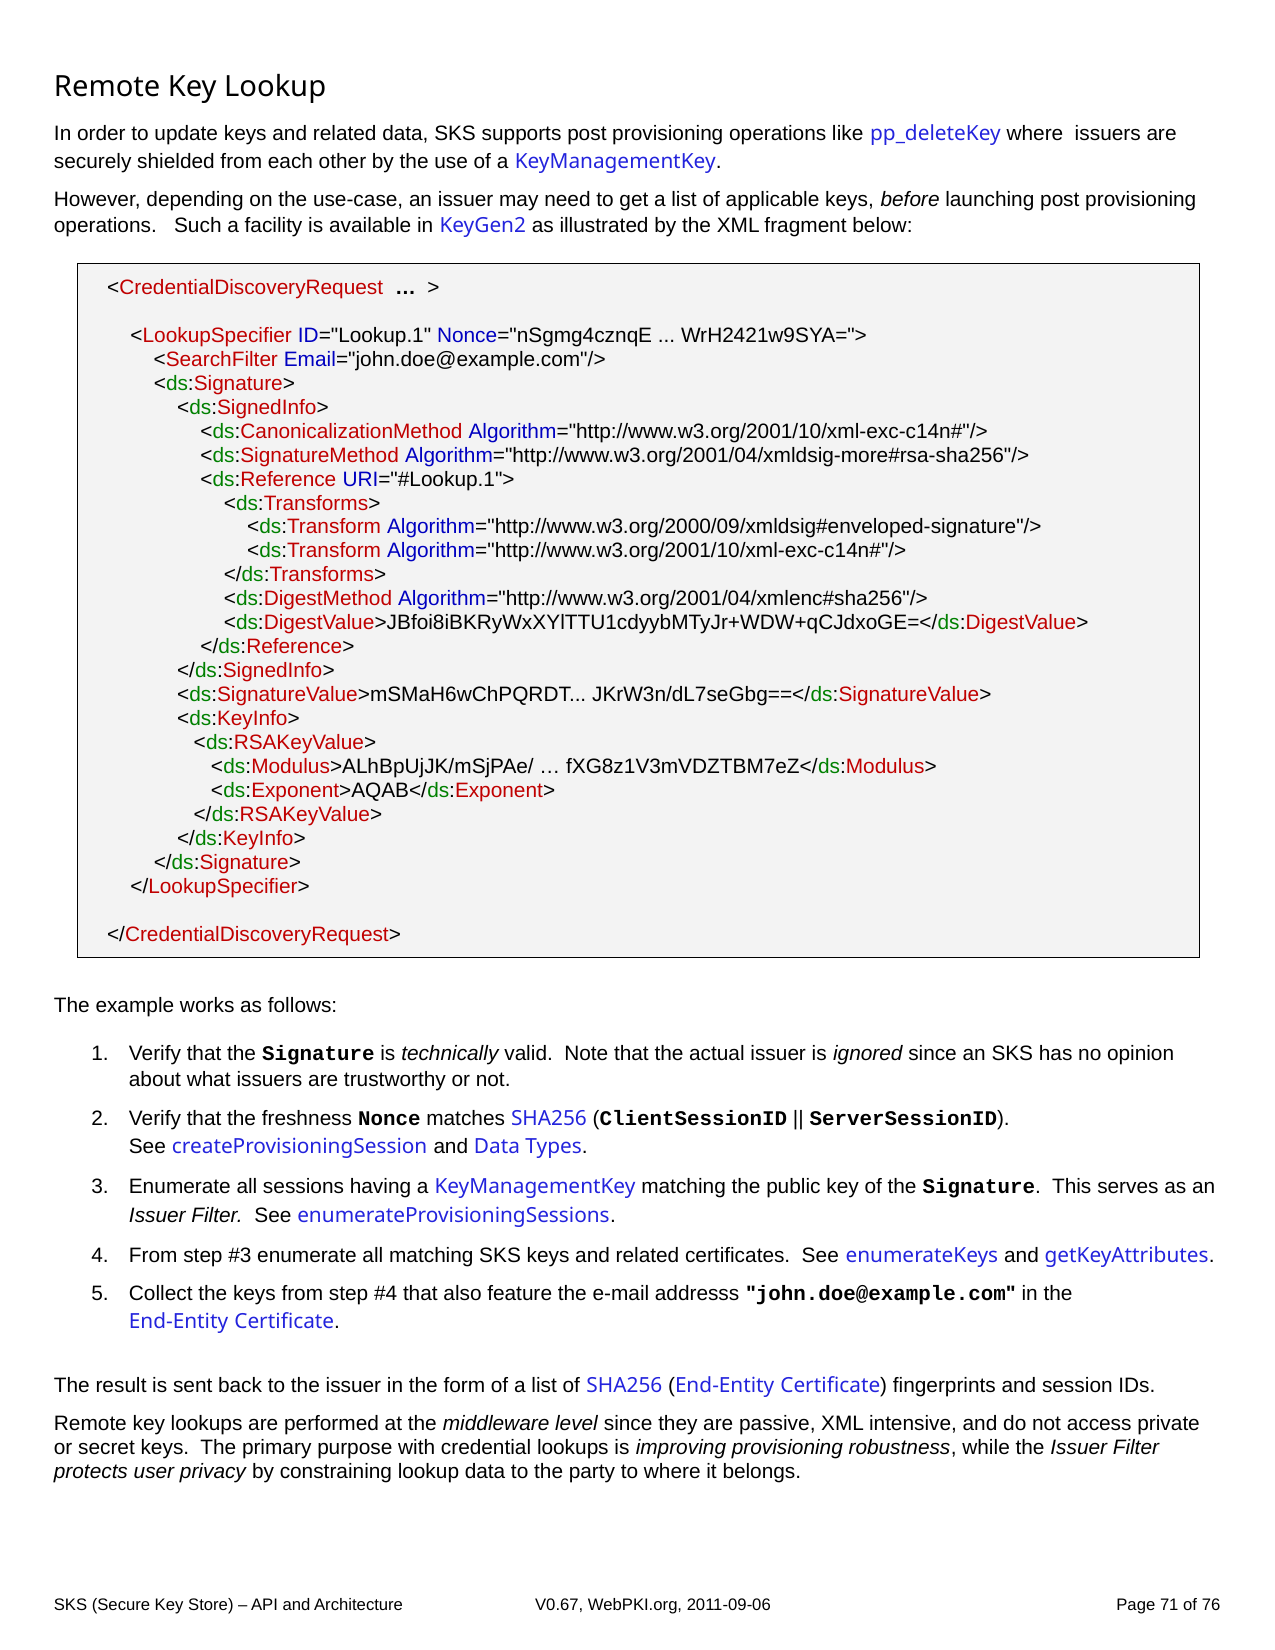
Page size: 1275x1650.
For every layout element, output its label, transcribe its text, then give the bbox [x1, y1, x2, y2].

list Verify that the freshness Nonce matches SHA256 (ClientSessionID || ServerSessionID). See createProvisioningSession and Data Types. [91, 1103, 1221, 1159]
text The result is sent back to the issuer in the form of a list of SHA256 (End-Entity Certificate) fingerprints and session IDs. [54, 1346, 1221, 1399]
table_header <CredentialDiscoveryRequest … > <LookupSpecifier ID="Lookup.1" Nonce="nSgmg4cznqE ... WrH2421w9SYA="> <SearchFilter Email="john.doe@example.com"/> <ds:Signature> <ds:SignedInfo> <ds:CanonicalizationMethod Algorithm="http://www.w3.org/2001/10/xml-exc-c14n#"/> <ds:SignatureMethod Algorithm="http://www.w3.org/2001/04/xmldsig-more#rsa-sha256"/> <ds:Reference URI="#Lookup.1"> <ds:Transforms> <ds:Transform Algorithm="http://www.w3.org/2000/09/xmldsig#enveloped-signature"/> <ds:Transform Algorithm="http://www.w3.org/2001/10/xml-exc-c14n#"/> </ds:Transforms> <ds:DigestMethod Algorithm="http://www.w3.org/2001/04/xmlenc#sha256"/> <ds:DigestValue>JBfoi8iBKRyWxXYlTTU1cdyybMTyJr+WDW+qCJdxoGE=</ds:DigestValue> </ds:Reference> </ds:SignedInfo> <ds:SignatureValue>mSMaH6wChPQRDT... JKrW3n/dL7seGbg==</ds:SignatureValue> <ds:KeyInfo> <ds:RSAKeyValue> <ds:Modulus>ALhBpUjJK/mSjPAe/ … fXG8z1V3mVDZTBM7eZ</ds:Modulus> <ds:Exponent>AQAB</ds:Exponent> </ds:RSAKeyValue> </ds:KeyInfo> </ds:Signature> </LookupSpecifier> </CredentialDiscoveryRequest> [78, 264, 1199, 957]
text However, depending on the use-case, an issuer may need to get a list of applicable keys, before launching post provisioning operations. Such a facility is available in KeyGen2 as illustrated by the XML fragment below: [54, 186, 1221, 263]
subtitle Remote Key Lookup [54, 66, 1221, 105]
text In order to update keys and related data, SKS supports post provisioning operations like pp_deleteKey where issuers are securely shielded from each other by the use of a KeyManagementKey. [54, 118, 1221, 175]
list From step #3 enumerate all matching SKS keys and related certificates. See enumerateKeys and getKeyAttributes. [91, 1240, 1221, 1268]
text Remote key lookups are performed at the middleware level since they are passive, XML intensive, and do not access private or secret keys. The primary purpose with credential lookups is improving provisioning robustness, while the Issuer Filter protects user privacy by constraining lookup data to the party to where it belongs. [54, 1411, 1221, 1482]
text The example works as follows: [54, 993, 1221, 1041]
list Collect the keys from step #4 that also feature the e-mail addresss "john.doe@example.com" in the End-Entity Certificate. [91, 1280, 1221, 1334]
list Enumerate all sessions having a KeyManagementKey matching the public key of the Signature. This serves as an Issuer Filter. See enumerateProvisioningSessions. [91, 1171, 1221, 1228]
list Verify that the Signature is technically valid. Note that the actual issuer is ignored since an SKS has no opinion about what issuers are trustworthy or not. [91, 1041, 1221, 1091]
